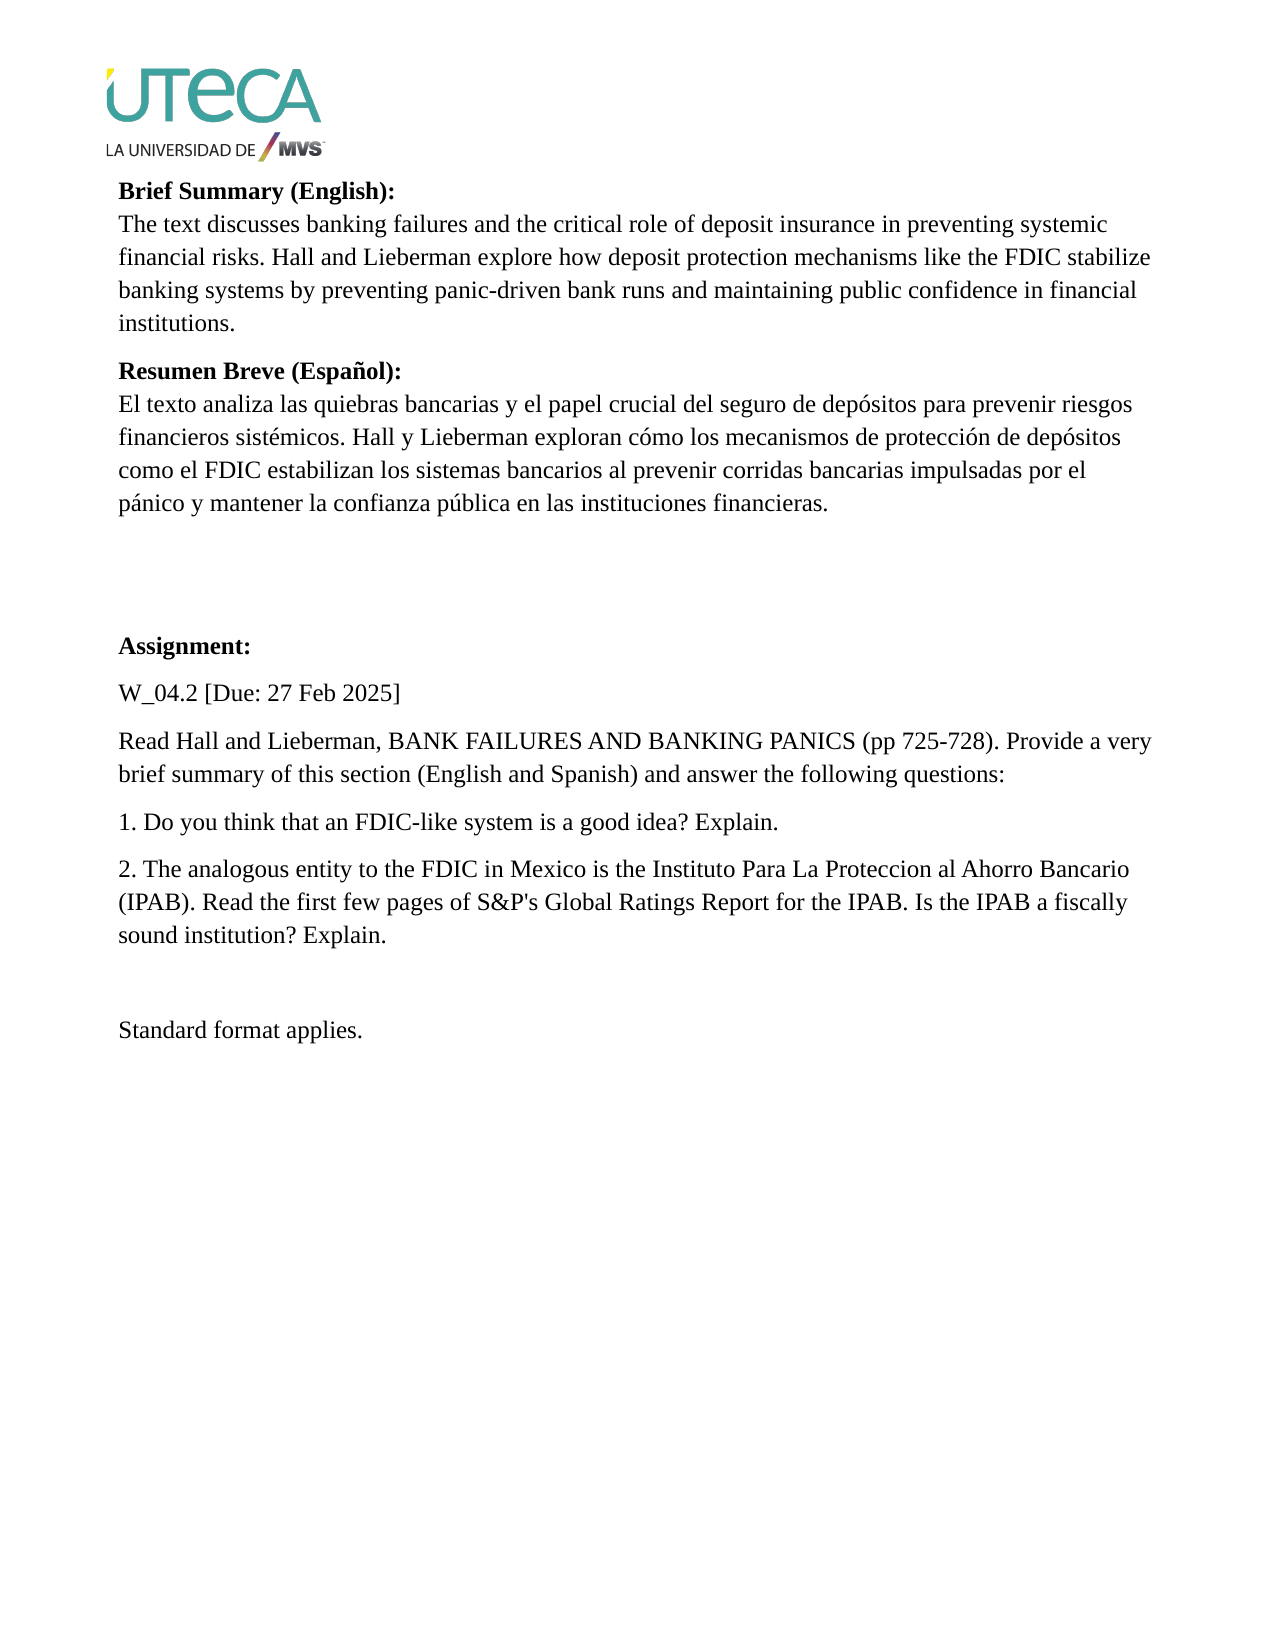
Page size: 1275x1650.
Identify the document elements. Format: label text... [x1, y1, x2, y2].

text Brief Summary (English): The text discusses banking failures and the critical role of deposit insurance in preventing systemic financial risks. Hall and Lieberman explore how deposit protection mechanisms like the FDIC stabilize banking systems by preventing panic-driven bank runs and maintaining public confidence in financial institutions. [118, 176, 1157, 337]
text Read Hall and Lieberman, BANK FAILURES AND BANKING PANICS (pp 725-728). Provide a very brief summary of this section (English and Spanish) and answer the following questions: [118, 726, 1157, 788]
text Standard format applies. [118, 1016, 1157, 1044]
text Assignment: [118, 631, 1157, 660]
picture [104, 64, 328, 166]
text Resumen Breve (Español): El texto analiza las quiebras bancarias y el papel crucial del seguro de depósitos para prevenir riesgos financieros sistémicos. Hall y Lieberman exploran cómo los mecanismos de protección de depósitos como el FDIC estabilizan los sistemas bancarios al prevenir corridas bancarias impulsadas por el pánico y mantener la confianza pública en las instituciones financieras. [118, 356, 1157, 517]
text 2. The analogous entity to the FDIC in Mexico is the Instituto Para La Proteccion al Ahorro Bancario (IPAB). Read the first few pages of S&P's Global Ratings Report for the IPAB. Is the IPAB a fiscally sound institution? Explain. [118, 854, 1157, 949]
text 1. Do you think that an FDIC-like system is a good idea? Explain. [118, 807, 1157, 836]
text W_04.2 [Due: 27 Feb 2025] [118, 678, 1157, 707]
